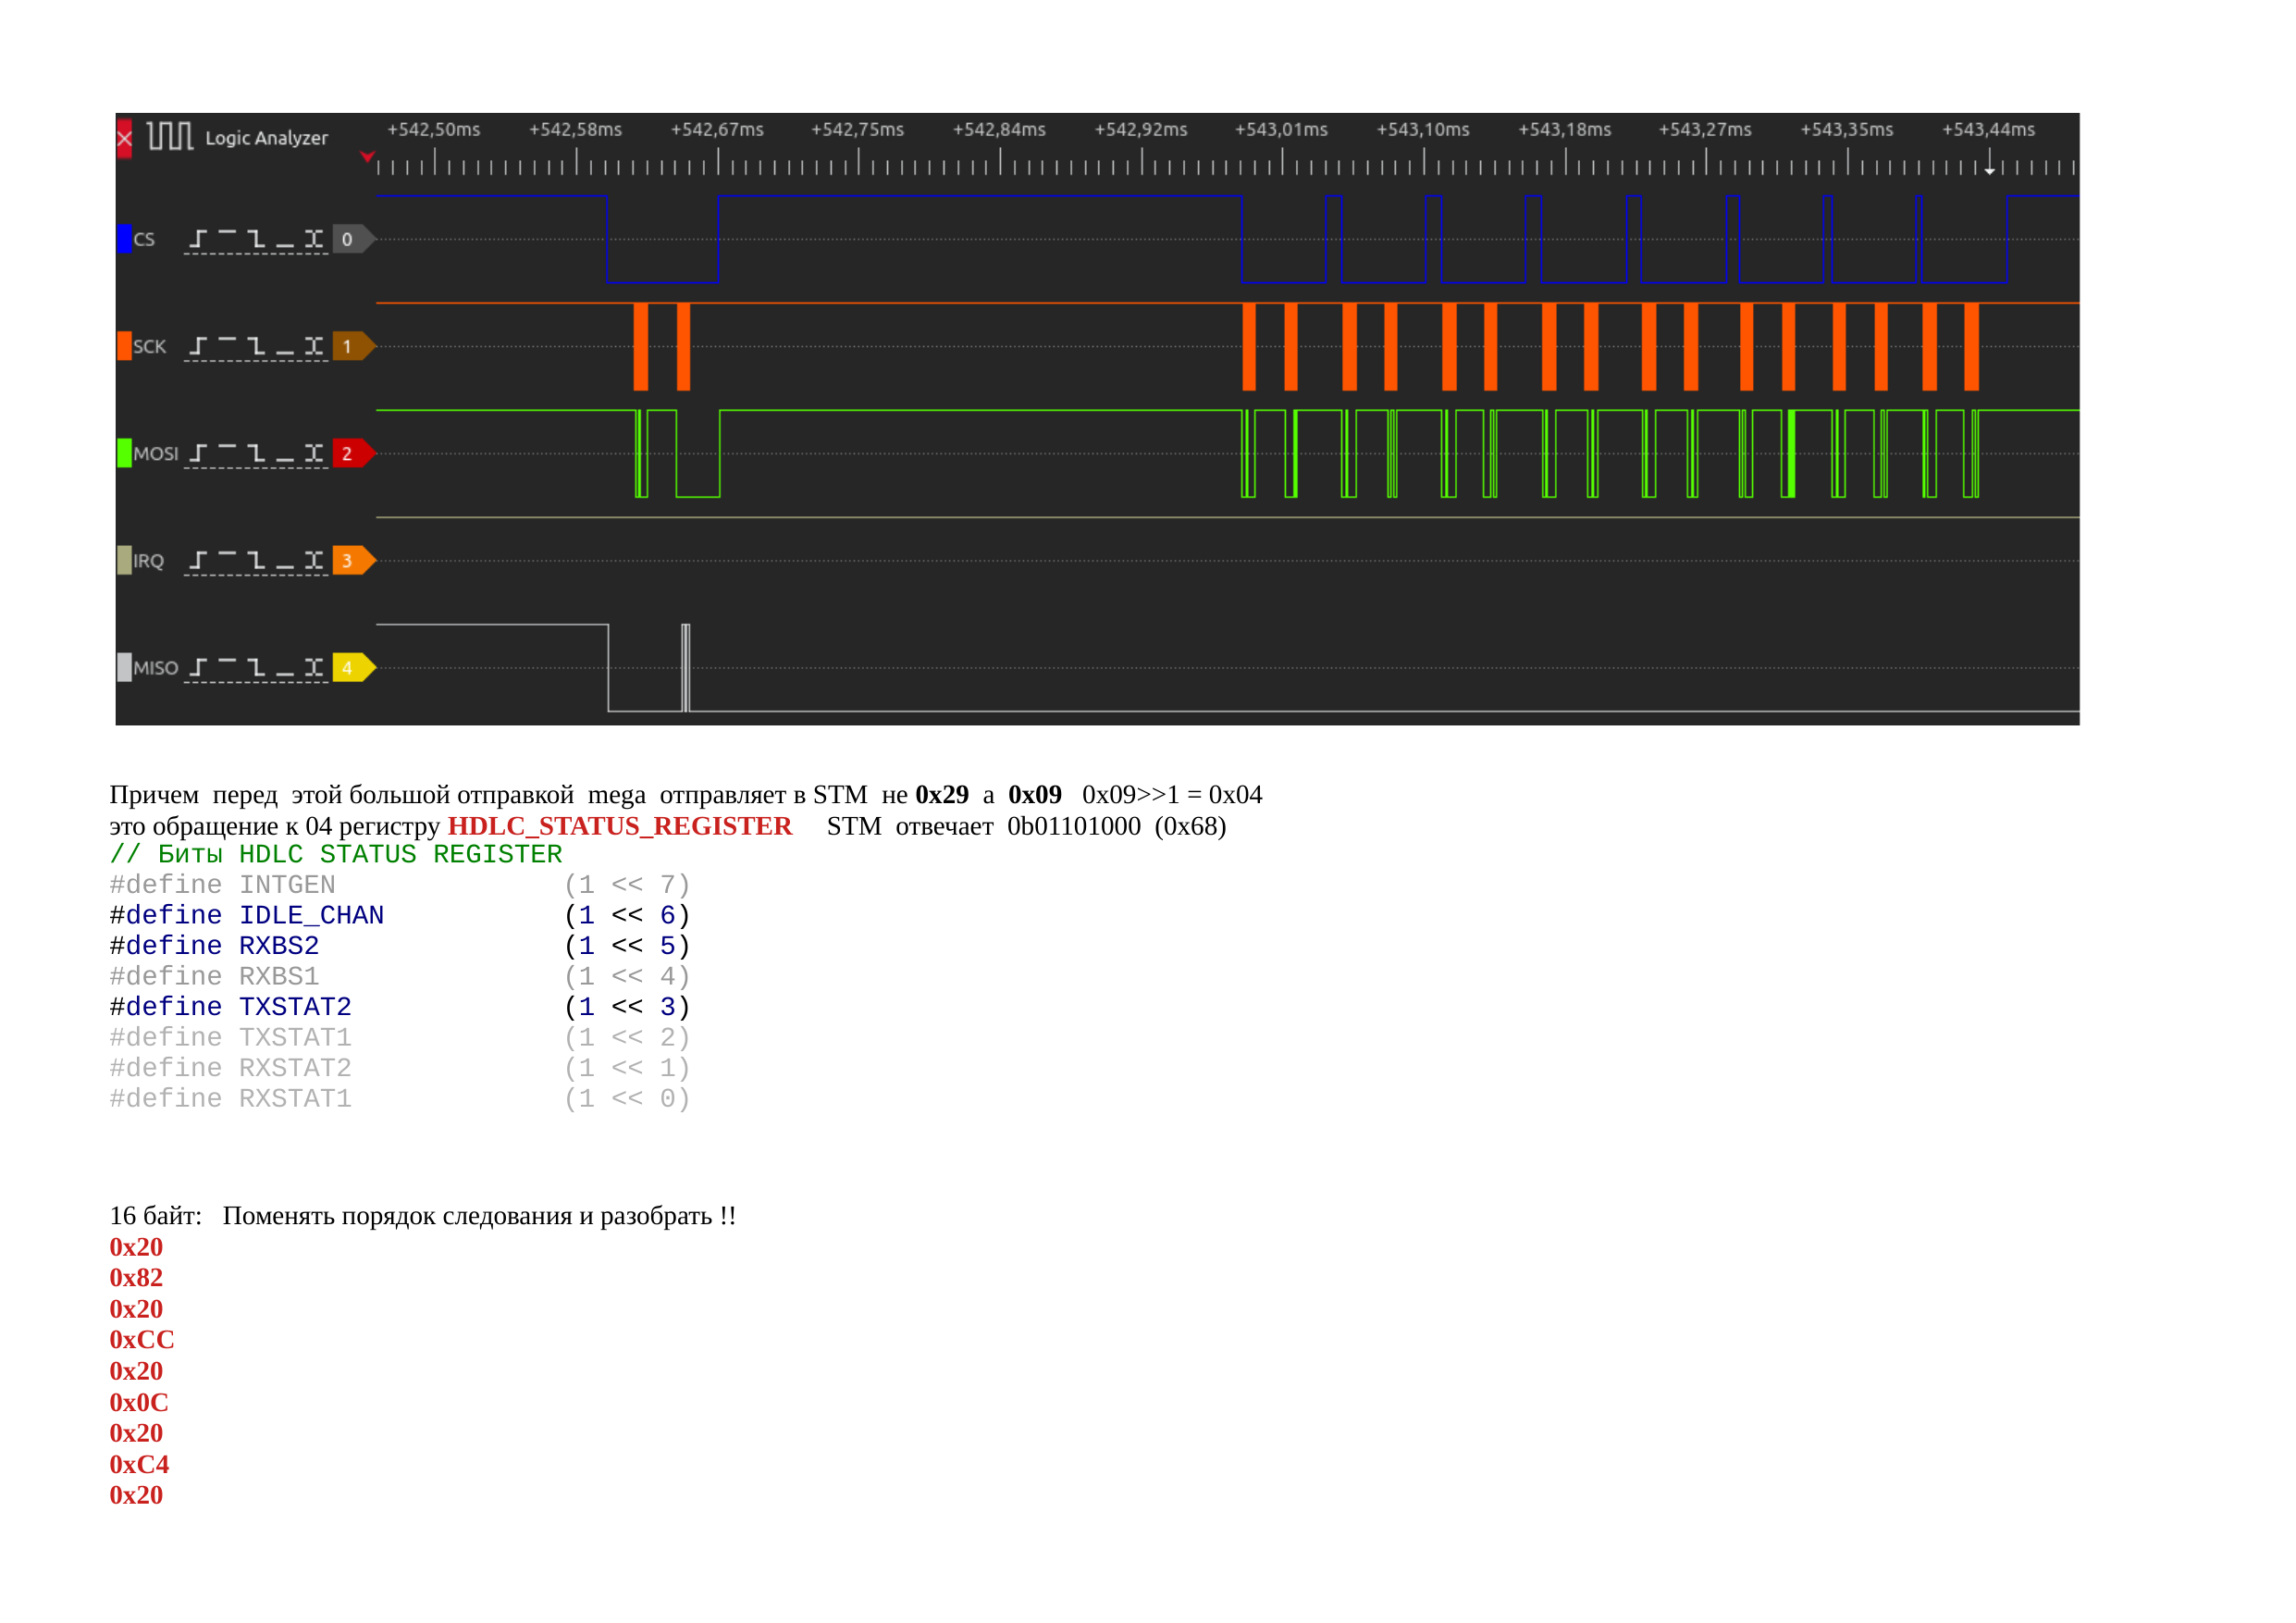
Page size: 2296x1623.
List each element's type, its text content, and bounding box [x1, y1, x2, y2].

text 0x20 [109, 1417, 2186, 1448]
text #define RXBS1 (1 << 4) [109, 962, 2186, 993]
text 0x0C [109, 1386, 2186, 1417]
text 0x20 [109, 1231, 2186, 1261]
text 0xC4 [109, 1448, 2186, 1479]
text #define INTGEN (1 << 7) [109, 871, 2186, 901]
text Причем перед этой большой отправкой mega отправляет в STM не 0x29 а 0x09 0x09>>1 = 0x04 [109, 778, 2186, 810]
text 0x82 [109, 1261, 2186, 1293]
text #define TXSTAT1 (1 << 2) [109, 1023, 2186, 1054]
text #define RXSTAT1 (1 << 0) [109, 1084, 2186, 1115]
text 16 байт: Поменять порядок следования и разобрать !! [109, 1199, 2186, 1231]
text 0x20 [109, 1479, 2186, 1510]
text 0xCC [109, 1324, 2186, 1355]
text 0x20 [109, 1293, 2186, 1324]
picture [116, 113, 2080, 725]
text #define TXSTAT2 (1 << 3) [109, 993, 2186, 1023]
text #define RXSTAT2 (1 << 1) [109, 1054, 2186, 1084]
text #define RXBS2 (1 << 5) [109, 932, 2186, 962]
text это обращение к 04 регистру HDLC_STATUS_REGISTER STM отвечает 0b01101000 (0x68) [109, 810, 2186, 840]
text // Биты HDLC STATUS REGISTER [109, 840, 2186, 871]
text 0x20 [109, 1355, 2186, 1386]
text #define IDLE_CHAN (1 << 6) [109, 901, 2186, 932]
